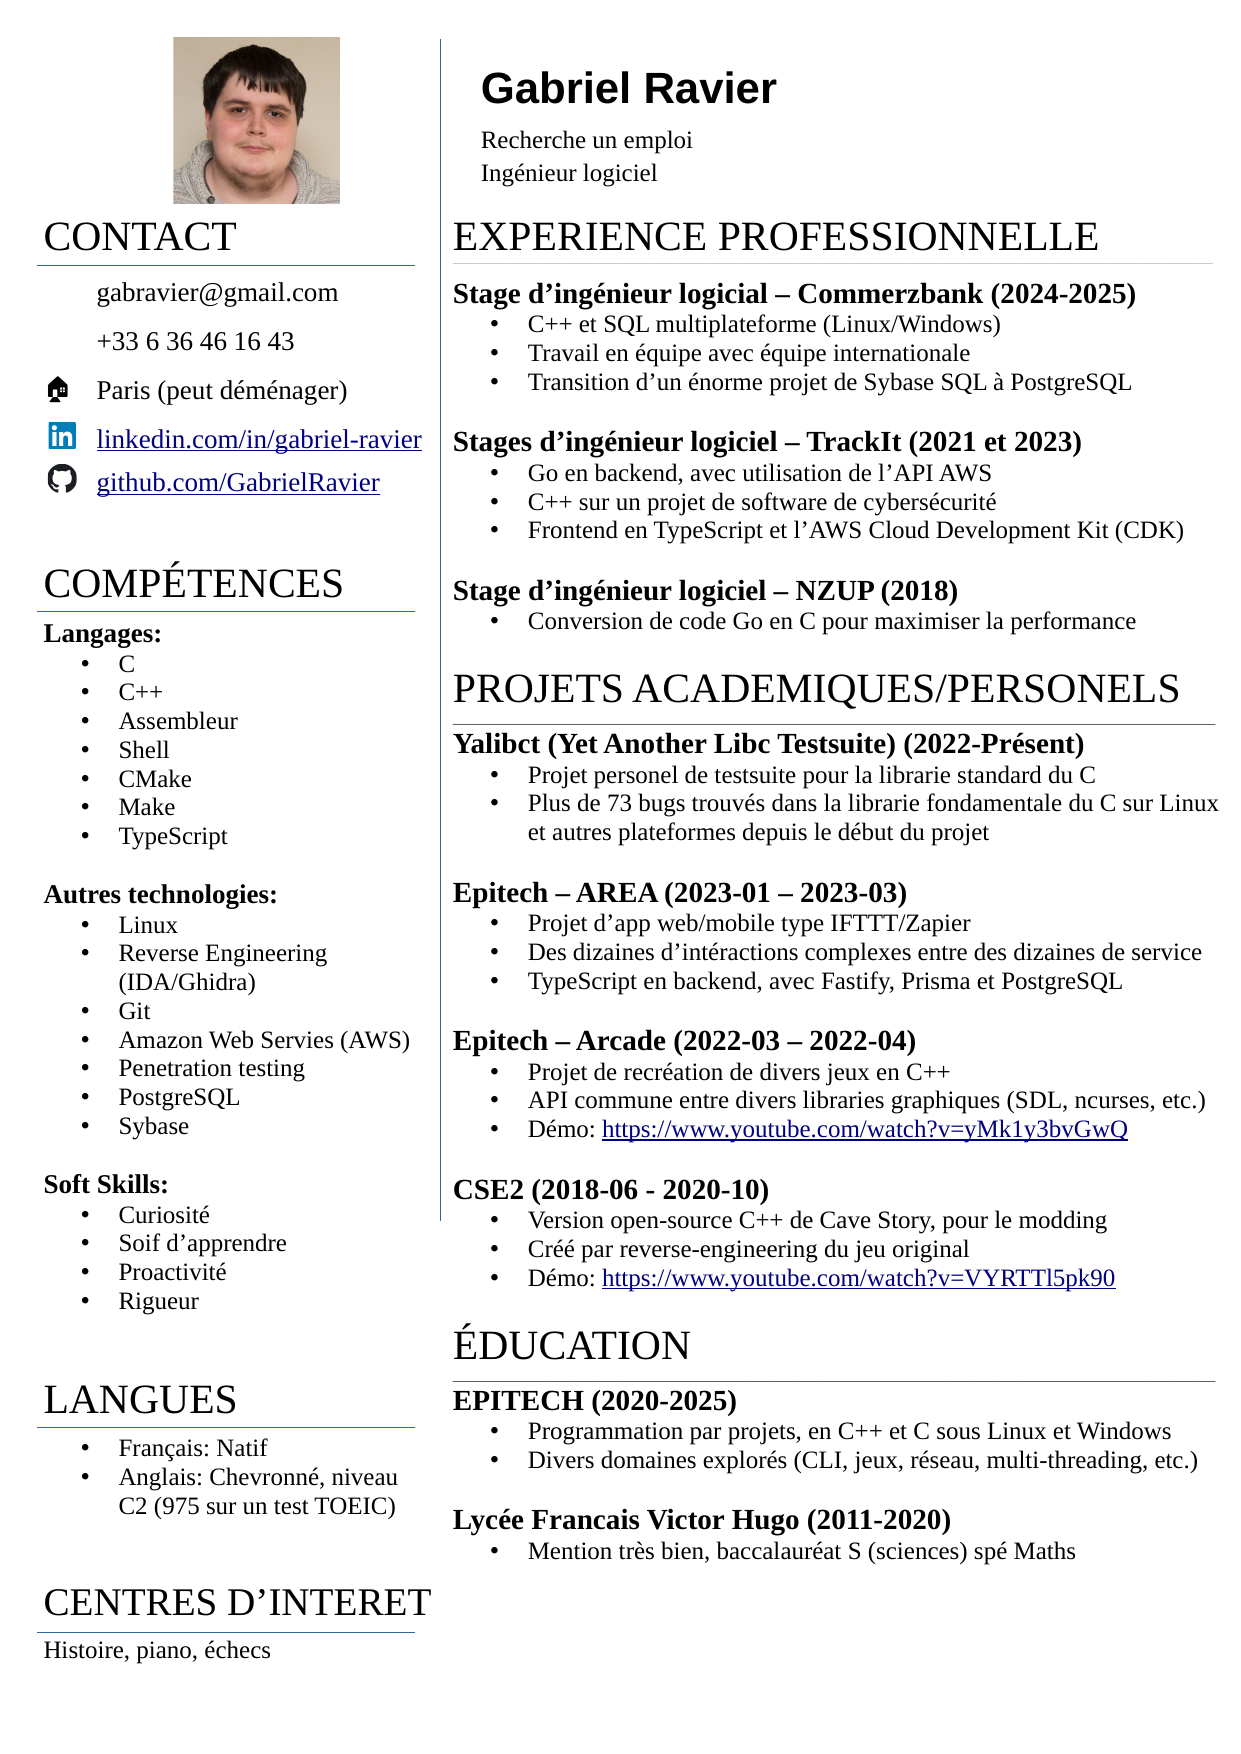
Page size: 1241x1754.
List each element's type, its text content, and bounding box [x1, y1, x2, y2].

title Gabriel Ravier [441, 62, 1203, 113]
table_cell [441, 319, 447, 368]
picture [60, 432, 72, 445]
table_cell Stage d’ingénieur logicial – Commerzbank (2024-2025) C++ et SQL multiplateforme (Linux/Windows) Travail en équipe avec équipe internationale Transition d’un énorme projet de Sybase SQL à PostgreSQL Stages d’ingénieur logiciel – TrackIt (2021 et 2023) Go en backend, avec utilisation de l’API AWS C++ sur un projet de software de cybersécurité Frontend en TypeScript et l’AWS Cloud Development Kit (CDK) Stage d’ingénieur logiciel – NZUP (2018) Conversion de code Go en C pour maximiser la performance PROJETS ACADEMIQUES/PERSONELS __________________________________________________________________________________________________________________________ Yalibct (Yet Another Libc Testsuite) (2022-Présent) Projet personel de testsuite pour la librarie standard du C Plus de 73 bugs trouvés dans la librarie fondamentale du C sur Linux et autres plateformes depuis le début du projet Epitech – AREA (2023-01 – 2023-03) Projet d’app web/mobile type IFTTT/Zapier Des dizaines d’intéractions complexes entre des dizaines de service TypeScript en backend, avec Fastify, Prisma et PostgreSQL Epitech – Arcade (2022-03 – 2022-04) Projet de recréation de divers jeux en C++ API commune entre divers libraries graphiques (SDL, ncurses, etc.) Démo: https://www.youtube.com/watch?v=yMk1y3bvGwQ CSE2 (2018-06 - 2020-10) Version open-source C++ de Cave Story, pour le modding Créé par reverse-engineering du jeu original Démo: https://www.youtube.com/watch?v=VYRTTl5pk90 ÉDUCATION __________________________________________________________________________________________________________________________ EPITECH (2020-2025) Programmation par projets, en C++ et C sous Linux et Windows Divers domaines explorés (CLI, jeux, réseau, multi-threading, etc.) Lycée Francais Victor Hugo (2011-2020) Mention très bien, baccalauréat S (sciences) spé Maths [447, 270, 1225, 1683]
table_cell [438, 1630, 447, 1683]
table_cell Langages: C C++ Assembleur Shell CMake Make TypeScript Autres technologies: Linux Reverse Engineering (IDA/Ghidra) Git Amazon Web Servies (AWS) Penetration testing PostgreSQL Sybase Soft Skills: Curiosité Soif d’apprendre Proactivité Rigueur [38, 612, 437, 1320]
table_cell +33 6 36 46 16 43 [91, 319, 437, 368]
picture [173, 37, 340, 204]
table_cell 📧 [38, 270, 91, 319]
table_cell Histoire, piano, échecs [38, 1630, 437, 1683]
picture [47, 464, 77, 493]
table_cell [38, 461, 91, 504]
table_cell [438, 1428, 447, 1525]
table_cell [441, 417, 447, 461]
table_cell 📱 [38, 319, 91, 368]
table_cell [438, 1320, 447, 1428]
table_cell [438, 1525, 447, 1630]
table_cell [441, 368, 447, 417]
title [340, 62, 440, 113]
table_cell [441, 270, 447, 319]
table_cell LANGUES [38, 1320, 437, 1428]
table_cell 🏠 [38, 368, 91, 417]
table_cell linkedin.com/in/gabriel-ravier [91, 417, 437, 461]
title [37, 62, 173, 113]
table_header [441, 206, 447, 270]
text Recherche un emploi Ingénieur logiciel [441, 125, 1203, 187]
table_cell [38, 417, 91, 461]
table_cell [438, 612, 447, 1320]
table_cell CENTRES D’INTERET [38, 1525, 437, 1630]
table_cell Paris (peut déménager) [91, 368, 437, 417]
table_cell Français: Natif Anglais: Chevronné, niveau C2 (975 sur un test TOEIC) [38, 1428, 437, 1525]
table_cell [441, 505, 447, 612]
table_header CONTACT [38, 206, 437, 270]
table_cell [441, 461, 447, 504]
text [340, 125, 440, 187]
table_cell gabravier@gmail.com [91, 270, 437, 319]
table_cell COMPÉTENCES [38, 505, 437, 612]
table_cell github.com/GabrielRavier [91, 461, 437, 504]
text [37, 125, 173, 187]
table_header EXPERIENCE PROFESSIONNELLE _____________________________________________________________________________________________________________________________________________________________________________________________________________________________________________________________________________________________________________________________________________________________________________ [447, 206, 1225, 270]
